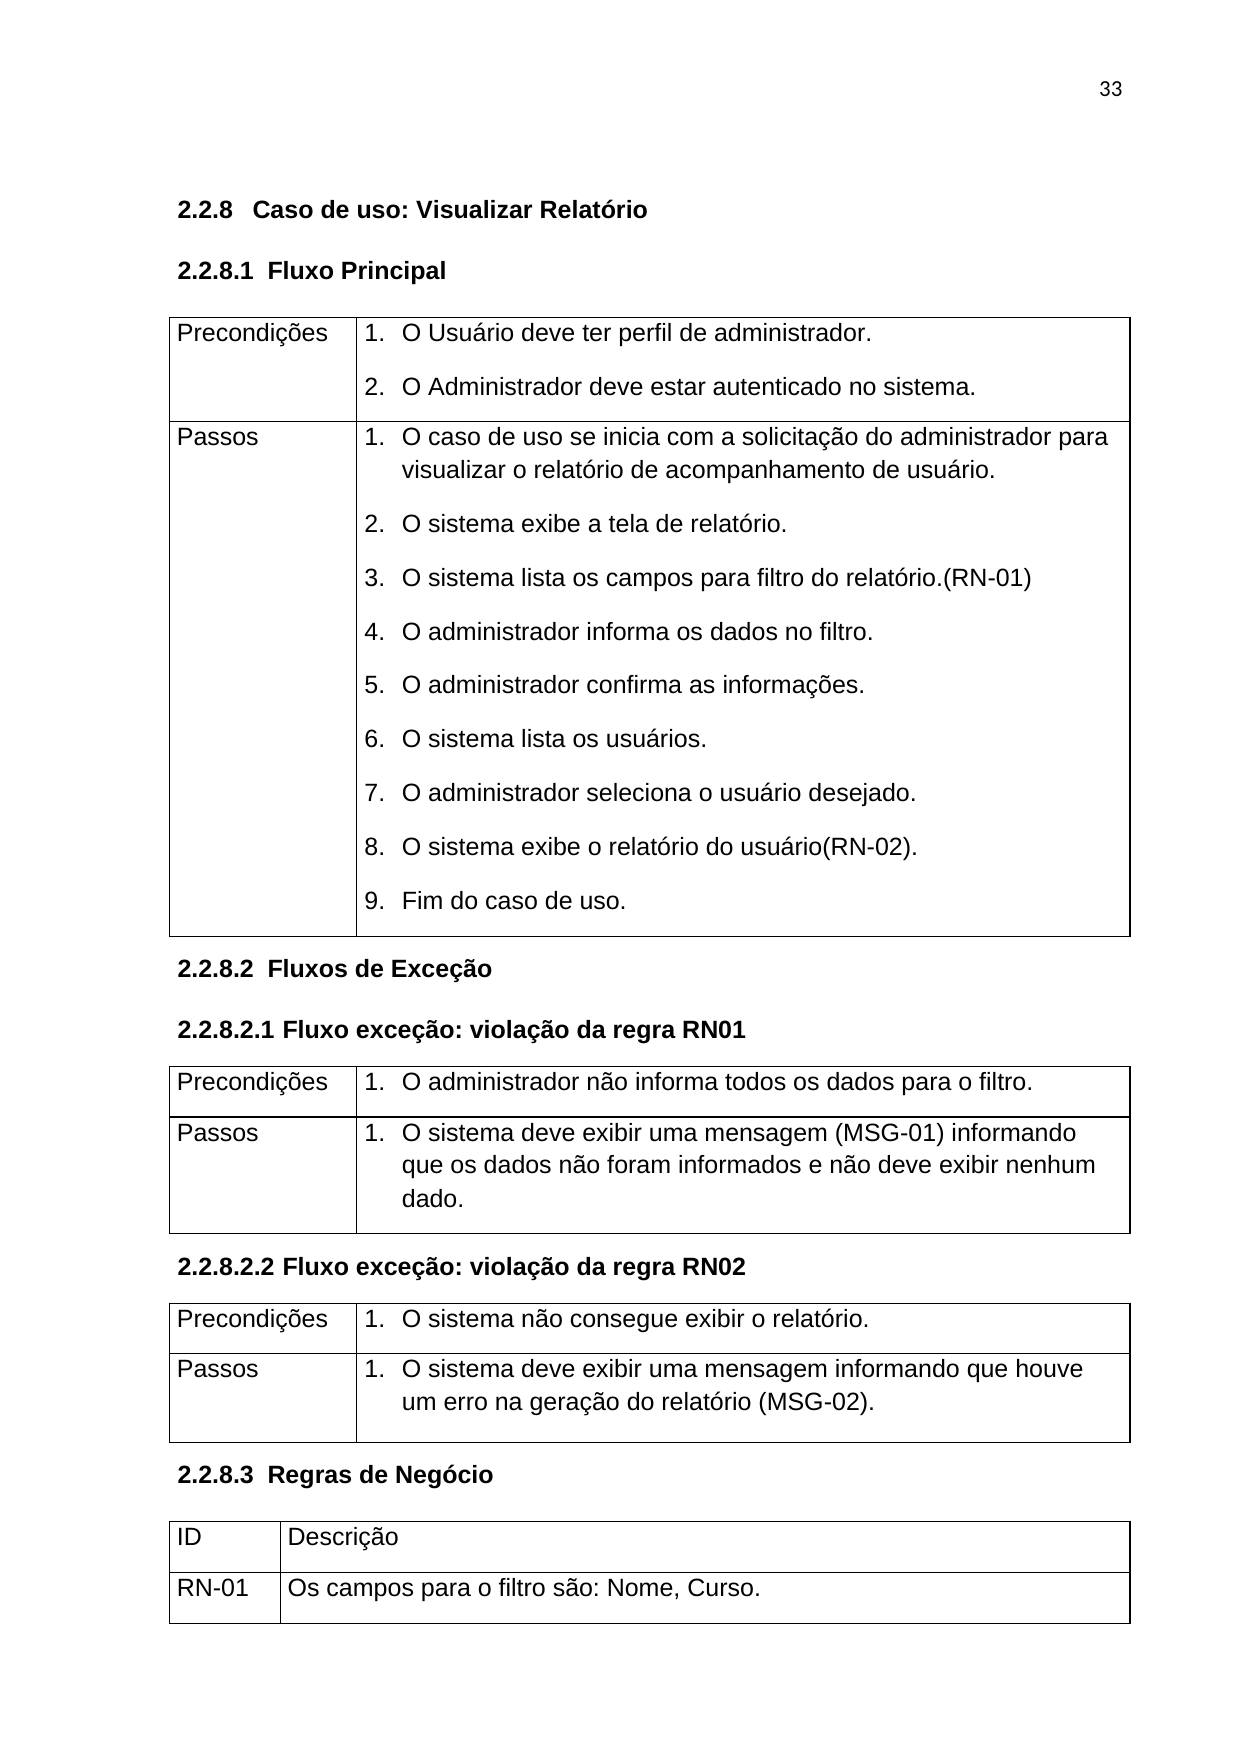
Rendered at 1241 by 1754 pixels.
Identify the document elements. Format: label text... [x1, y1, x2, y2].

subtitle Regras de Negócio [177, 1460, 1122, 1489]
subtitle Fluxo exceção: violação da regra RN01 [177, 1015, 1122, 1044]
table_header O administrador não informa todos os dados para o filtro. [357, 1067, 1129, 1116]
table_cell Passos [170, 1354, 356, 1442]
table_header ID [170, 1522, 280, 1572]
subtitle Fluxo exceção: violação da regra RN02 [177, 1252, 1122, 1281]
table_cell O caso de uso se inicia com a solicitação do administrador para visualizar o relatório de acompanhamento de usuário. O sistema exibe a tela de relatório. O sistema lista os campos para filtro do relatório.(RN-01) O administrador informa os dados no filtro. O administrador confirma as informações. O sistema lista os usuários. O administrador seleciona o usuário desejado. O sistema exibe o relatório do usuário(RN-02). Fim do caso de uso. [357, 422, 1129, 936]
table_header O Usuário deve ter perfil de administrador. O Administrador deve estar autenticado no sistema. [357, 318, 1129, 421]
table_header Precondições [170, 1304, 356, 1353]
table_cell RN-01 [170, 1573, 280, 1622]
subtitle Fluxo Principal [177, 256, 1122, 284]
table_header Descrição [281, 1522, 1129, 1572]
table_cell O sistema deve exibir uma mensagem informando que houve um erro na geração do relatório (MSG-02). [357, 1354, 1129, 1442]
subtitle Fluxos de Exceção [177, 954, 1122, 983]
subtitle Caso de uso: Visualizar Relatório [177, 195, 1122, 224]
table_cell Passos [170, 1118, 356, 1233]
table_cell Os campos para o filtro são: Nome, Curso. [281, 1573, 1129, 1622]
table_header O sistema não consegue exibir o relatório. [357, 1304, 1129, 1353]
table_header Precondições [170, 318, 356, 421]
table_cell O sistema deve exibir uma mensagem (MSG-01) informando que os dados não foram informados e não deve exibir nenhum dado. [357, 1118, 1129, 1233]
table_cell Passos [170, 422, 356, 936]
table_header Precondições [170, 1067, 356, 1116]
